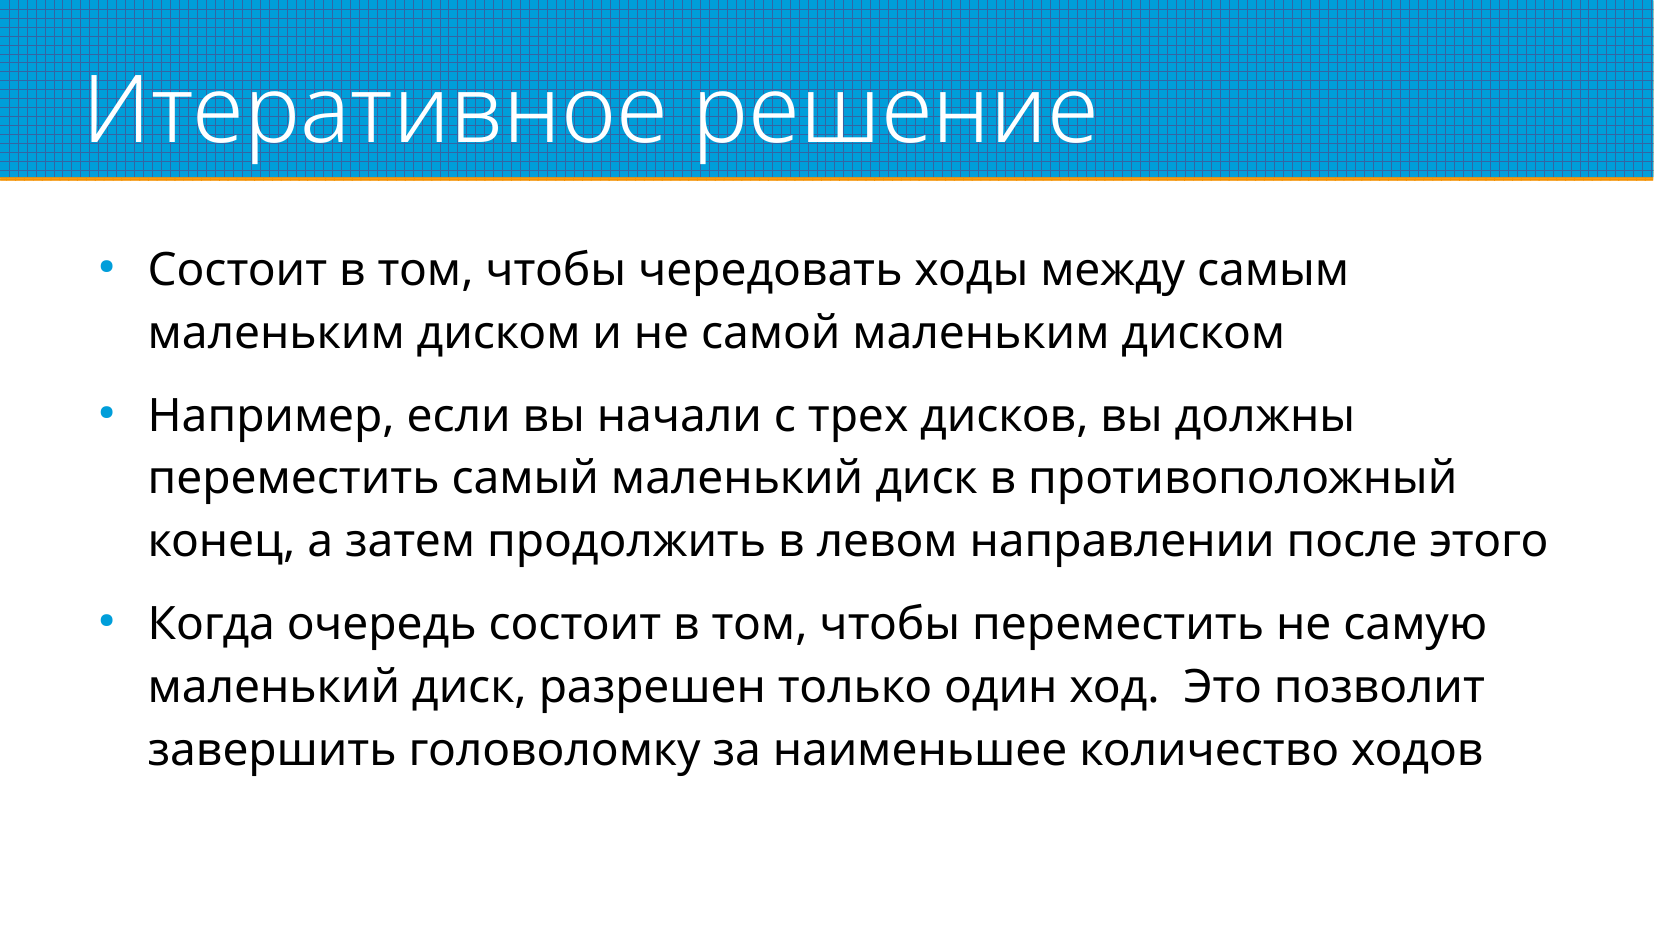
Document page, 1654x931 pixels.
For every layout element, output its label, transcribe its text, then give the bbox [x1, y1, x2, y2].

list Состоит в том, чтобы чередовать ходы между самым маленьким диском и не самой маленьким диском Например, если вы начали с трех дисков, вы должны переместить самый маленький диск в противоположный конец, а затем продолжить в левом направлении после этого Когда очередь состоит в том, чтобы переместить не самую маленький диск, разрешен только один ход. Это позволит завершить головоломку за наименьшее количество ходов [82, 236, 1563, 811]
title Итеративное решение [82, 14, 1571, 171]
